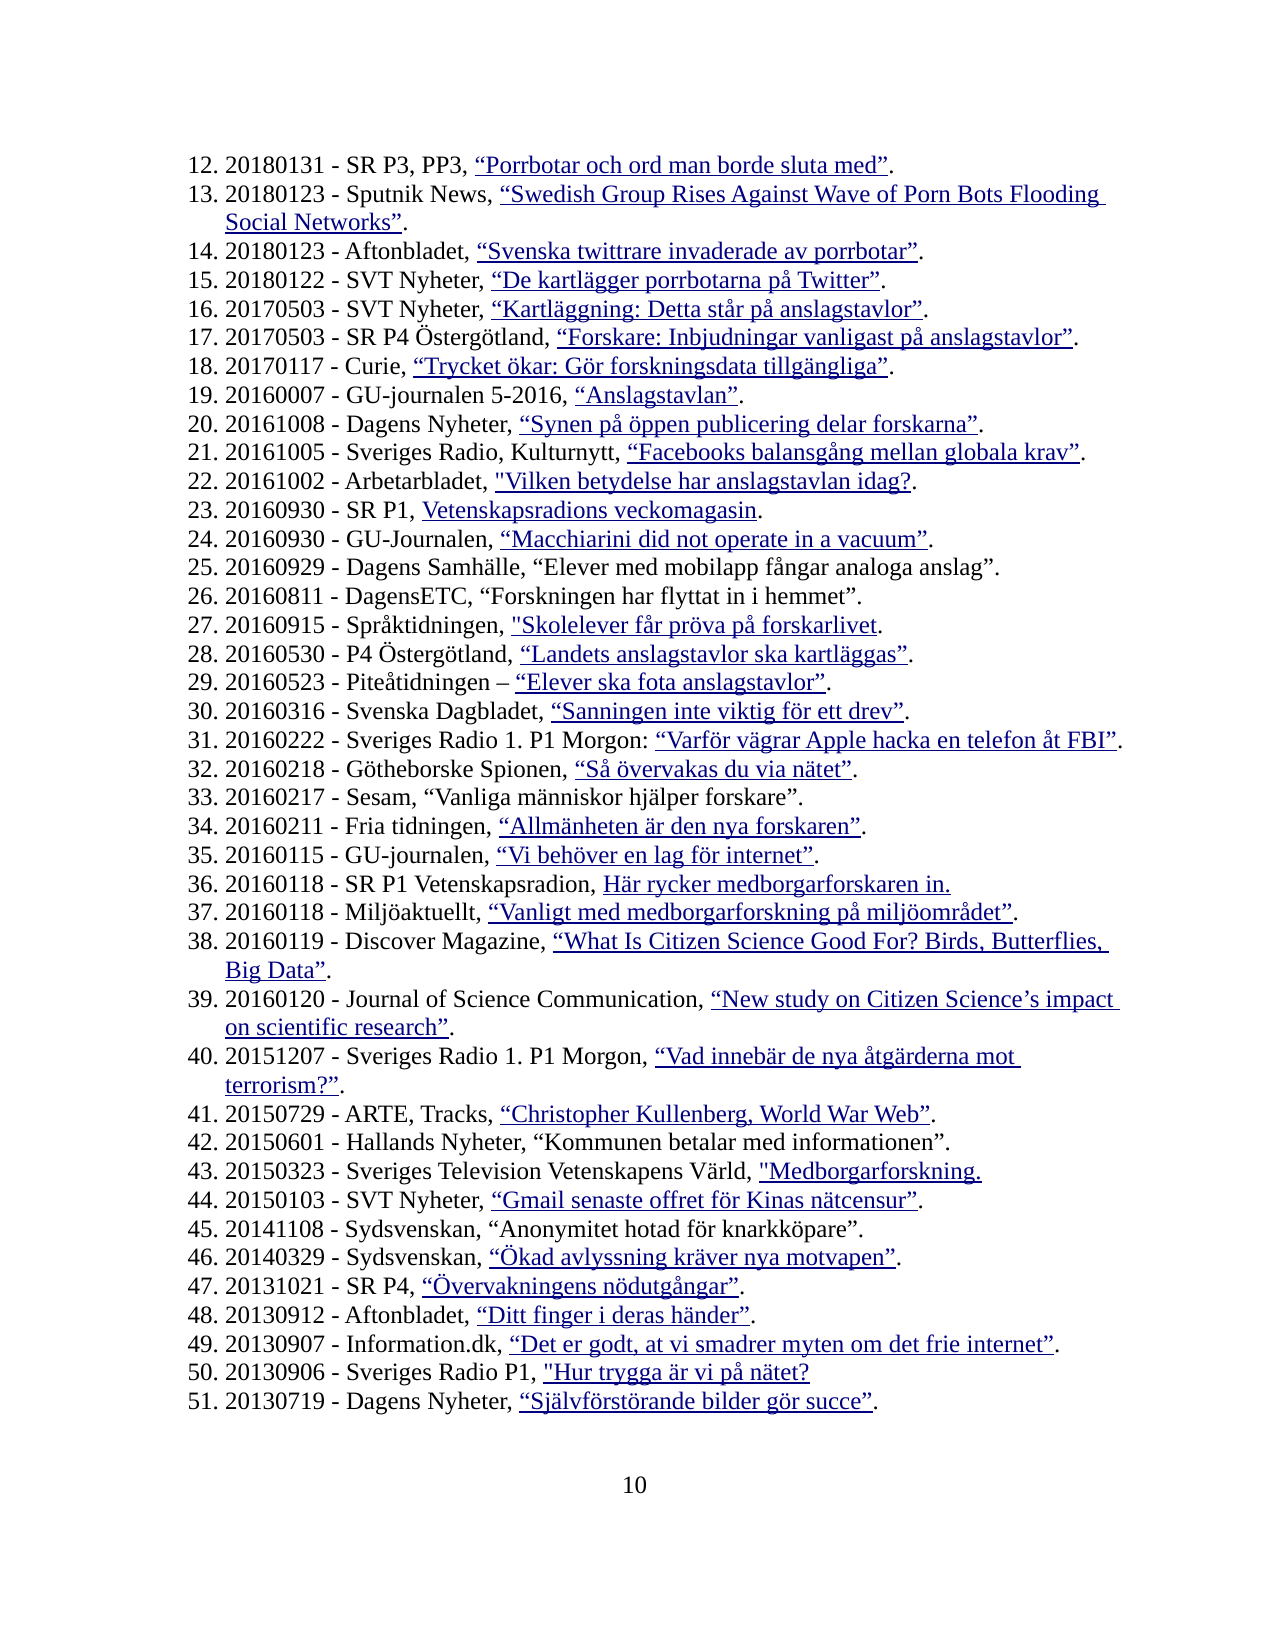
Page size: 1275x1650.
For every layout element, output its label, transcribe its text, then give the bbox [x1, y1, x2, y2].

list 20170117 - Curie, “Trycket ökar: Gör forskningsdata tillgängliga”. [187, 351, 1125, 380]
list 20151207 - Sveriges Radio 1. P1 Morgon, “Vad innebär de nya åtgärderna mot terrorism?”. [187, 1041, 1125, 1099]
list 20160930 - GU-Journalen, “Macchiarini did not operate in a vacuum”. [187, 524, 1125, 552]
list 20160217 - Sesam, “Vanliga människor hjälper forskare”. [187, 782, 1125, 811]
list 20160118 - Miljöaktuellt, “Vanligt med medborgarforskning på miljöområdet”. [187, 897, 1125, 926]
list 20160218 - Götheborske Spionen, “Så övervakas du via nätet”. [187, 754, 1125, 782]
list 20180123 - Sputnik News, “Swedish Group Rises Against Wave of Porn Bots Flooding Social Networks”. [187, 179, 1125, 236]
list 20160118 - SR P1 Vetenskapsradion, Här rycker medborgarforskaren in. [187, 869, 1125, 897]
list 20180123 - Aftonbladet, “Svenska twittrare invaderade av porrbotar”. [187, 236, 1125, 265]
list 20180131 - SR P3, PP3, “Porrbotar och ord man borde sluta med”. [187, 150, 1125, 179]
list 20160530 - P4 Östergötland, “Landets anslagstavlor ska kartläggas”. [187, 639, 1125, 667]
list 20160316 - Svenska Dagbladet, “Sanningen inte viktig för ett drev”. [187, 696, 1125, 725]
list 20150729 - ARTE, Tracks, “Christopher Kullenberg, World War Web”. [187, 1099, 1125, 1127]
list 20170503 - SR P4 Östergötland, “Forskare: Inbjudningar vanligast på anslagstavlor”. [187, 322, 1125, 351]
list 20160222 - Sveriges Radio 1. P1 Morgon: “Varför vägrar Apple hacka en telefon åt FBI”. [187, 725, 1125, 754]
list 20150323 - Sveriges Television Vetenskapens Värld, "Medborgarforskning. [187, 1156, 1125, 1185]
list 20150601 - Hallands Nyheter, “Kommunen betalar med informationen”. [187, 1127, 1125, 1156]
list 20130719 - Dagens Nyheter, “Självförstörande bilder gör succe”. [187, 1386, 1125, 1415]
list 20161008 - Dagens Nyheter, “Synen på öppen publicering delar forskarna”. [187, 409, 1125, 437]
list 20140329 - Sydsvenskan, “Ökad avlyssning kräver nya motvapen”. [187, 1242, 1125, 1271]
list 20180122 - SVT Nyheter, “De kartlägger porrbotarna på Twitter”. [187, 265, 1125, 294]
list 20130907 - Information.dk, “Det er godt, at vi smadrer myten om det frie internet”. [187, 1329, 1125, 1357]
list 20160115 - GU-journalen, “Vi behöver en lag för internet”. [187, 840, 1125, 869]
list 20160523 - Piteåtidningen – “Elever ska fota anslagstavlor”. [187, 667, 1125, 696]
list 20160119 - Discover Magazine, “What Is Citizen Science Good For? Birds, Butterflies, Big Data”. [187, 926, 1125, 984]
list 20160811 - DagensETC, “Forskningen har flyttat in i hemmet”. [187, 581, 1125, 610]
list 20160120 - Journal of Science Communication, “New study on Citizen Science’s impact on scientific research”. [187, 984, 1125, 1041]
list 20160211 - Fria tidningen, “Allmänheten är den nya forskaren”. [187, 811, 1125, 840]
list 20160929 - Dagens Samhälle, “Elever med mobilapp fångar analoga anslag”. [187, 552, 1125, 581]
list 20161002 - Arbetarbladet, "Vilken betydelse har anslagstavlan idag?. [187, 466, 1125, 495]
list 20141108 - Sydsvenskan, “Anonymitet hotad för knarkköpare”. [187, 1214, 1125, 1242]
list 20170503 - SVT Nyheter, “Kartläggning: Detta står på anslagstavlor”. [187, 294, 1125, 322]
list 20161005 - Sveriges Radio, Kulturnytt, “Facebooks balansgång mellan globala krav”. [187, 437, 1125, 466]
list 20160930 - SR P1, Vetenskapsradions veckomagasin. [187, 495, 1125, 524]
list 20130912 - Aftonbladet, “Ditt finger i deras händer”. [187, 1300, 1125, 1329]
list 20130906 - Sveriges Radio P1, "Hur trygga är vi på nätet? [187, 1357, 1125, 1386]
list 20150103 - SVT Nyheter, “Gmail senaste offret för Kinas nätcensur”. [187, 1185, 1125, 1214]
list 20131021 - SR P4, “Övervakningens nödutgångar”. [187, 1271, 1125, 1300]
list 20160007 - GU-journalen 5-2016, “Anslagstavlan”. [187, 380, 1125, 409]
list 20160915 - Språktidningen, "Skolelever får pröva på forskarlivet. [187, 610, 1125, 639]
